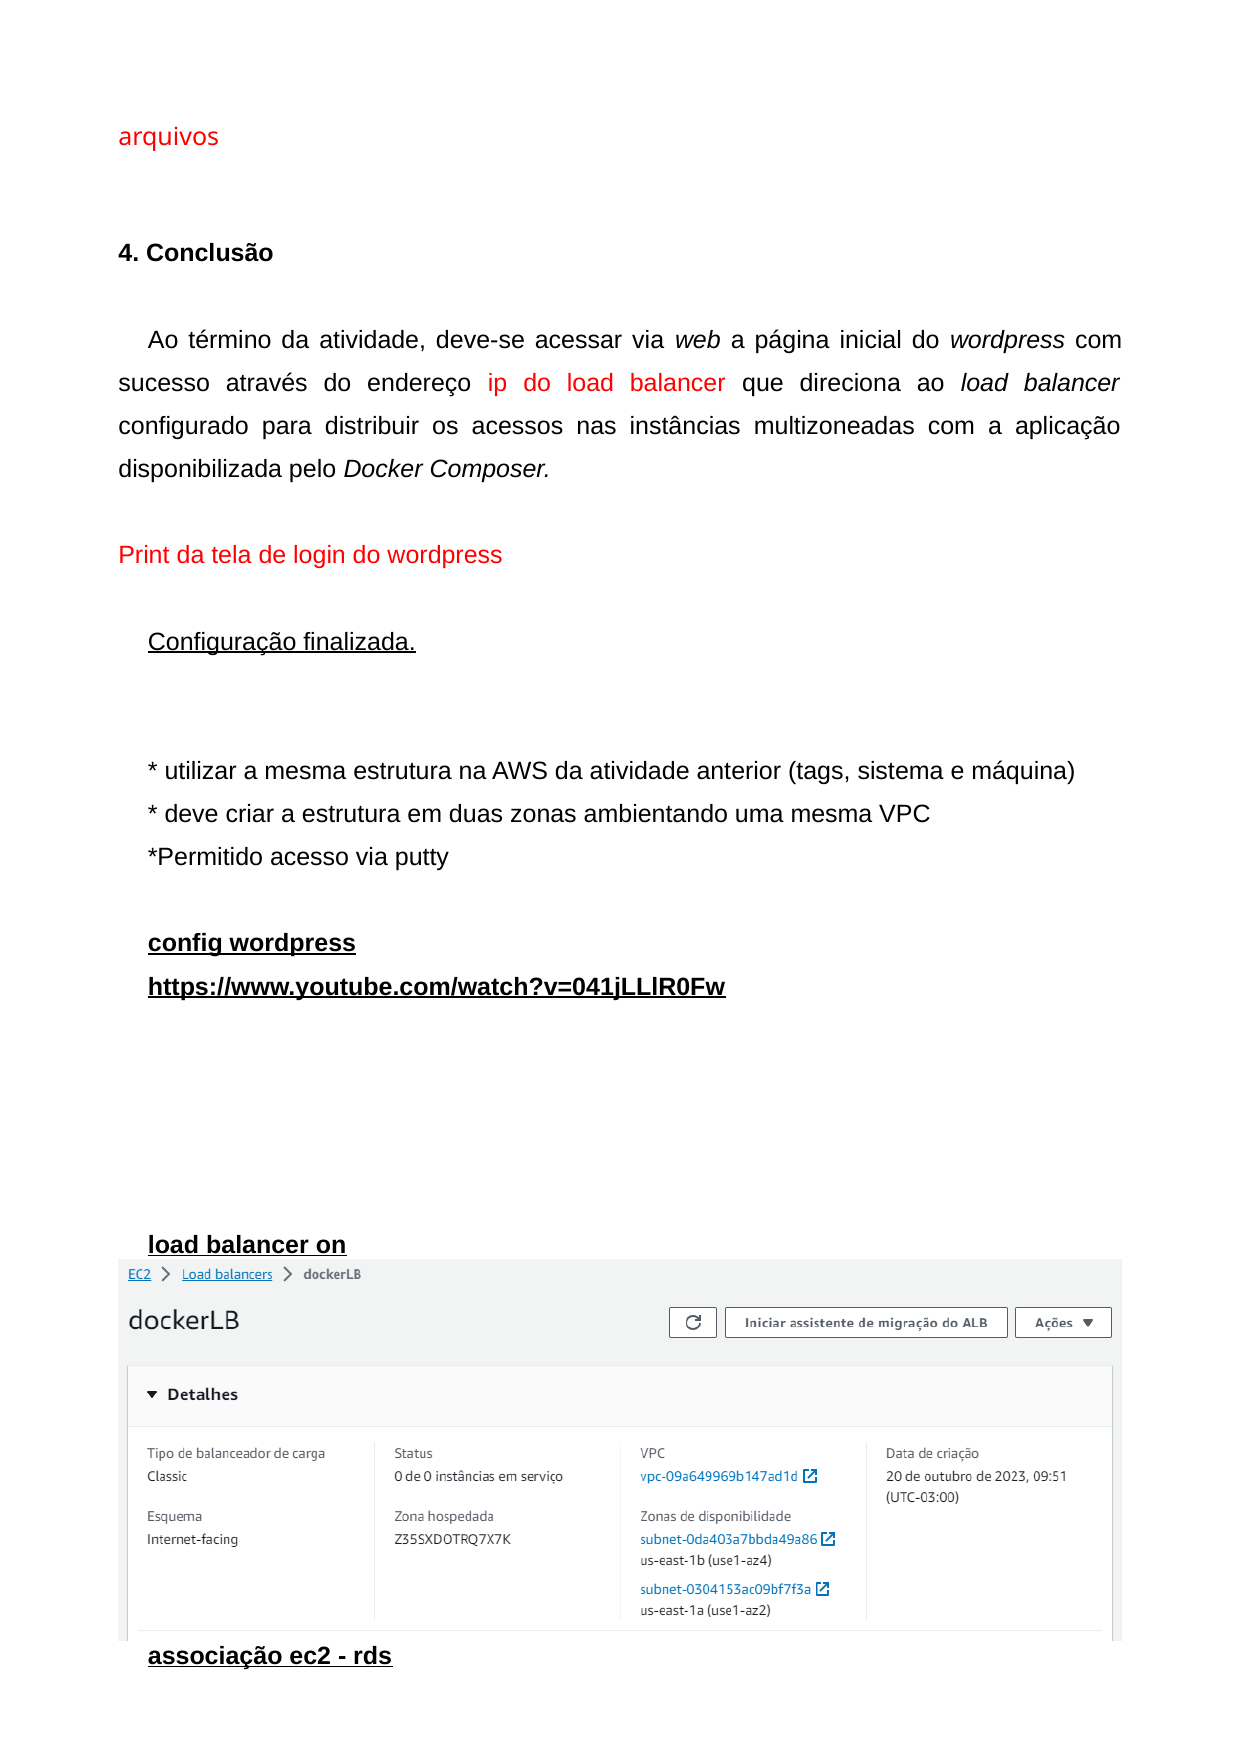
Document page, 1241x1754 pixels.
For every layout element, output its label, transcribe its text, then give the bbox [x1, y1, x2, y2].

picture [118, 1259, 1123, 1641]
table_header arquivos [118, 118, 1122, 152]
text config wordpress [118, 928, 1122, 957]
text https://www.youtube.com/watch?v=041jLLlR0Fw [118, 972, 1122, 1000]
text * utilizar a mesma estrutura na AWS da atividade anterior (tags, sistema e máquina) [118, 756, 1122, 785]
text Print da tela de login do wordpress [118, 540, 1122, 569]
text load balancer on [118, 1230, 1122, 1259]
text * deve criar a estrutura em duas zonas ambientando uma mesma VPC [118, 799, 1122, 828]
text Configuração finalizada. [118, 627, 1122, 655]
text Ao término da atividade, deve-se acessar via web a página inicial do wordpress com sucesso através do endereço ip do load balancer que direciona ao load balancer configurado para distribuir os acessos nas instâncias multizoneadas com a aplicação disponibilizada pelo Docker Composer. [118, 325, 1122, 483]
text associação ec2 - rds [118, 1641, 1122, 1669]
text *Permitido acesso via putty [118, 842, 1122, 871]
text 4. Conclusão [118, 238, 1122, 267]
